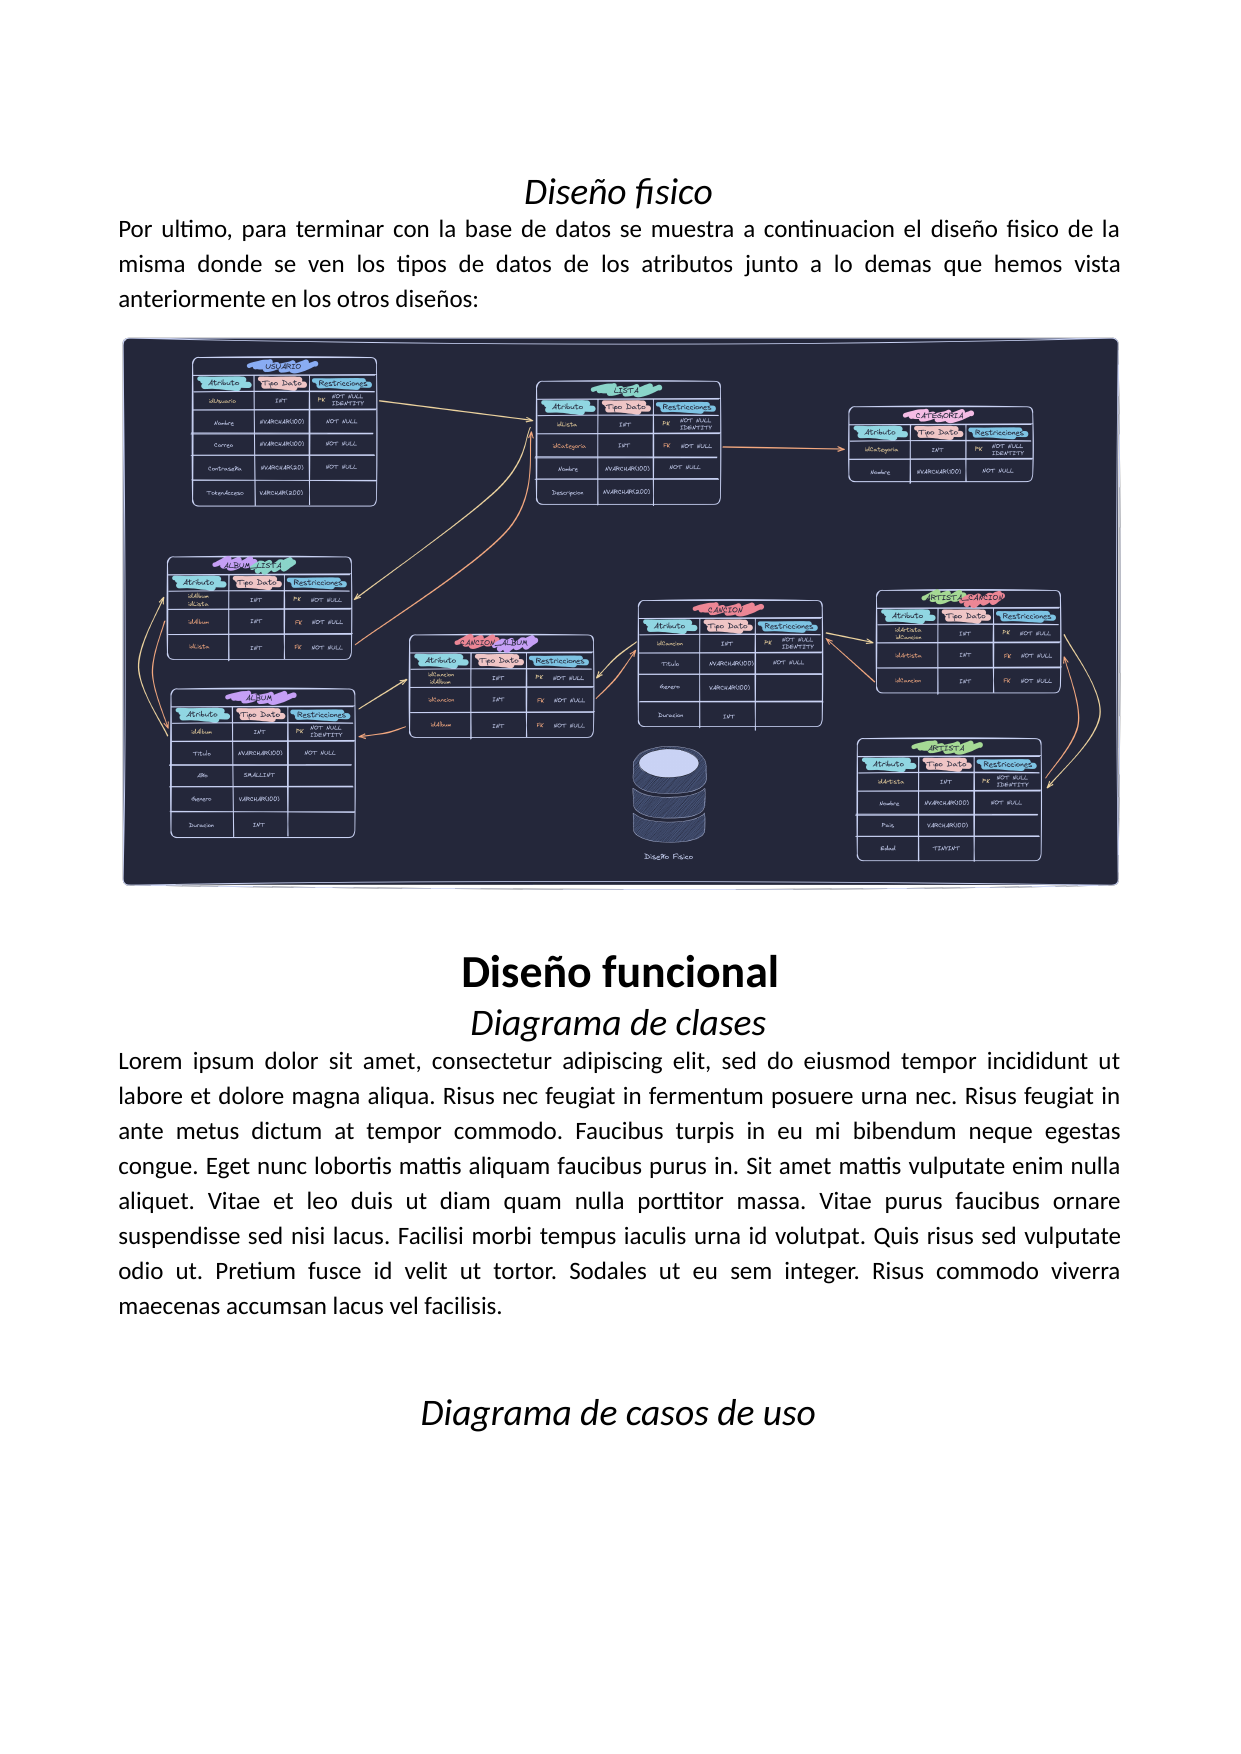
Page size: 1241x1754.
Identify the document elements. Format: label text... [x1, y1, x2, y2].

text Diseño fisico [118, 168, 1122, 213]
text Diagrama de clases [118, 999, 1122, 1045]
text Lorem ipsum dolor sit amet, consectetur adipiscing elit, sed do eiusmod tempor incididunt ut labore et dolore magna aliqua. Risus nec feugiat in fermentum posuere urna nec. Risus feugiat in ante metus dictum at tempor commodo. Faucibus turpis in eu mi bibendum neque egestas congue. Eget nunc lobortis mattis aliquam faucibus purus in. Sit amet mattis vulputate enim nulla aliquet. Vitae et leo duis ut diam quam nulla porttitor massa. Vitae purus faucibus ornare suspendisse sed nisi lacus. Facilisi morbi tempus iaculis urna id volutpat. Quis risus sed vulputate odio ut. Pretium fusce id velit ut tortor. Sodales ut eu sem integer. Risus commodo viverra maecenas accumsan lacus vel facilisis. [118, 1045, 1122, 1321]
text Por ultimo, para terminar con la base de datos se muestra a continuacion el diseño fisico de la misma donde se ven los tipos de datos de los atributos junto a lo demas que hemos vista anteriormente en los otros diseños: [118, 213, 1122, 314]
text Diseño funcional [118, 943, 1122, 999]
text Diagrama de casos de uso [118, 1389, 1122, 1435]
picture [118, 333, 1123, 890]
